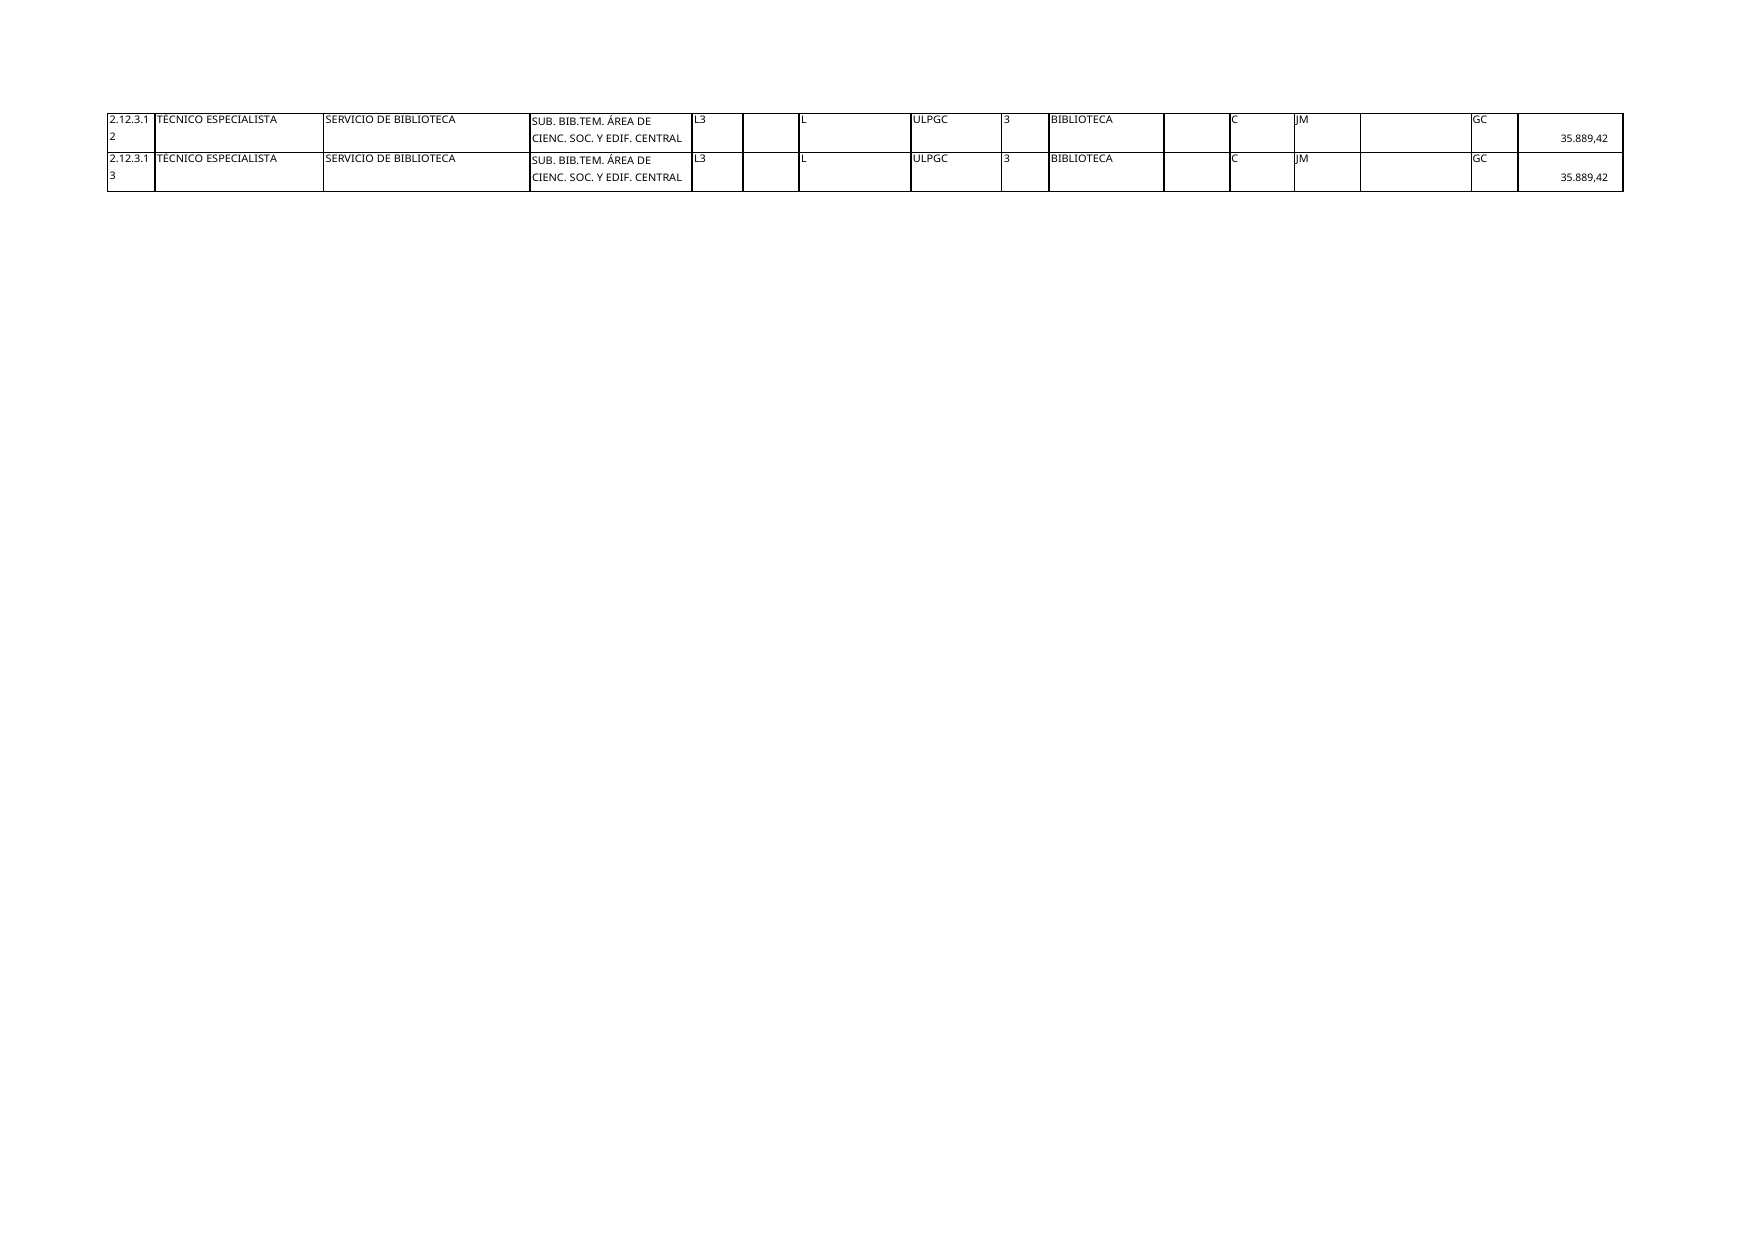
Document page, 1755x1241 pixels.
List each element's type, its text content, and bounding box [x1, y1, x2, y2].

table_cell 3 [1002, 153, 1048, 191]
table_cell L3 [693, 153, 742, 191]
table_cell [1165, 114, 1229, 152]
table_cell JM [1295, 114, 1360, 152]
table_cell 3 [1002, 114, 1048, 152]
table_cell C [1231, 153, 1294, 191]
table_cell SERVICIO DE BIBLIOTECA [324, 114, 529, 152]
table_cell 2.12.3.1 3 [108, 153, 154, 191]
table_cell ULPGC [912, 114, 1001, 152]
table_cell 2.12.3.1 2 [108, 114, 154, 152]
table_cell L [800, 153, 910, 191]
table_cell SUB. BIB.TEM. ÁREA DE CIENC. SOC. Y EDIF. CENTRAL [531, 114, 691, 152]
table_cell [1361, 114, 1471, 152]
table_cell TÉCNICO ESPECIALISTA [156, 153, 323, 191]
table_cell SUB. BIB.TEM. ÁREA DE CIENC. SOC. Y EDIF. CENTRAL [531, 153, 691, 191]
table_cell GC [1472, 153, 1517, 191]
table_cell ULPGC [912, 153, 1001, 191]
table_cell BIBLIOTECA [1050, 153, 1163, 191]
table_cell BIBLIOTECA [1050, 114, 1163, 152]
table_cell [744, 114, 798, 152]
table_cell GC [1472, 114, 1517, 152]
table_cell C [1231, 114, 1294, 152]
table_cell SERVICIO DE BIBLIOTECA [324, 153, 529, 191]
table_cell L [800, 114, 910, 152]
table_cell 35.889,42 [1519, 114, 1622, 152]
table_cell JM [1295, 153, 1360, 191]
table_cell TÉCNICO ESPECIALISTA [156, 114, 323, 152]
table_cell [1361, 153, 1471, 191]
table_cell 35.889,42 [1519, 153, 1622, 191]
table_cell [744, 153, 798, 191]
table_cell L3 [693, 114, 742, 152]
table_cell [1165, 153, 1229, 191]
